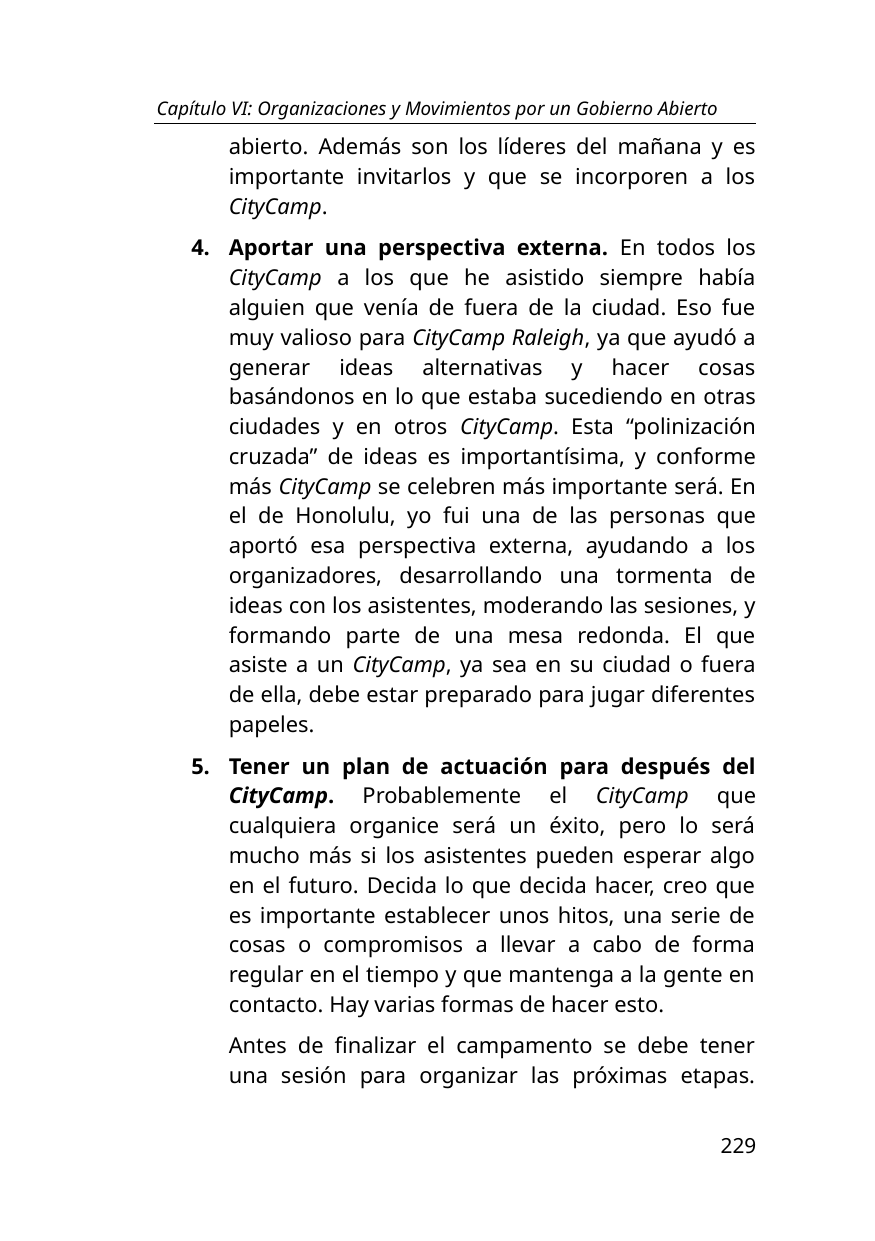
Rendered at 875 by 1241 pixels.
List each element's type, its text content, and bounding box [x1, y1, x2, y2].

list Aportar una perspectiva externa. En todos los CityCamp a los que he asistido siempre había alguien que venía de fuera de la ciudad. Eso fue muy valioso para CityCamp Raleigh, ya que ayudó a generar ideas alternativas y hacer cosas basándonos en lo que esta­ba sucediendo en otras ciudades y en otros CityCamp. Esta “polinización cruzada” de ideas es importantísi­ma, y conforme más CityCamp se celebren más impor­tante será. En el de Honolulu, yo fui una de las perso­nas que aportó esa perspectiva externa, ayudando a los organizadores, desarrollando una tormenta de ideas con los asistentes, moderando las sesiones, y formando parte de una mesa redonda. El que asiste a un CityCamp, ya sea en su ciudad o fuera de ella, debe estar preparado para jugar diferentes papeles. [191, 232, 756, 739]
list Tener un plan de actuación para después del CityCamp. Probablemente el CityCamp que cualquiera organice será un éxito, pero lo será mucho más si los asistentes pueden esperar algo en el futuro. Decida lo que decida hacer, creo que es importante establecer unos hitos, una serie de cosas o compromisos a llevar a cabo de forma regular en el tiempo y que mantenga a la gente en contacto. Hay varias formas de hacer esto. [191, 751, 756, 1019]
list Antes de finalizar el campamento se debe tener una sesión para organizar las próximas etapas. [191, 1031, 756, 1090]
list abierto. Además son los líderes del mañana y es importante invitarlos y que se incorporen a los CityCamp. [191, 131, 756, 221]
